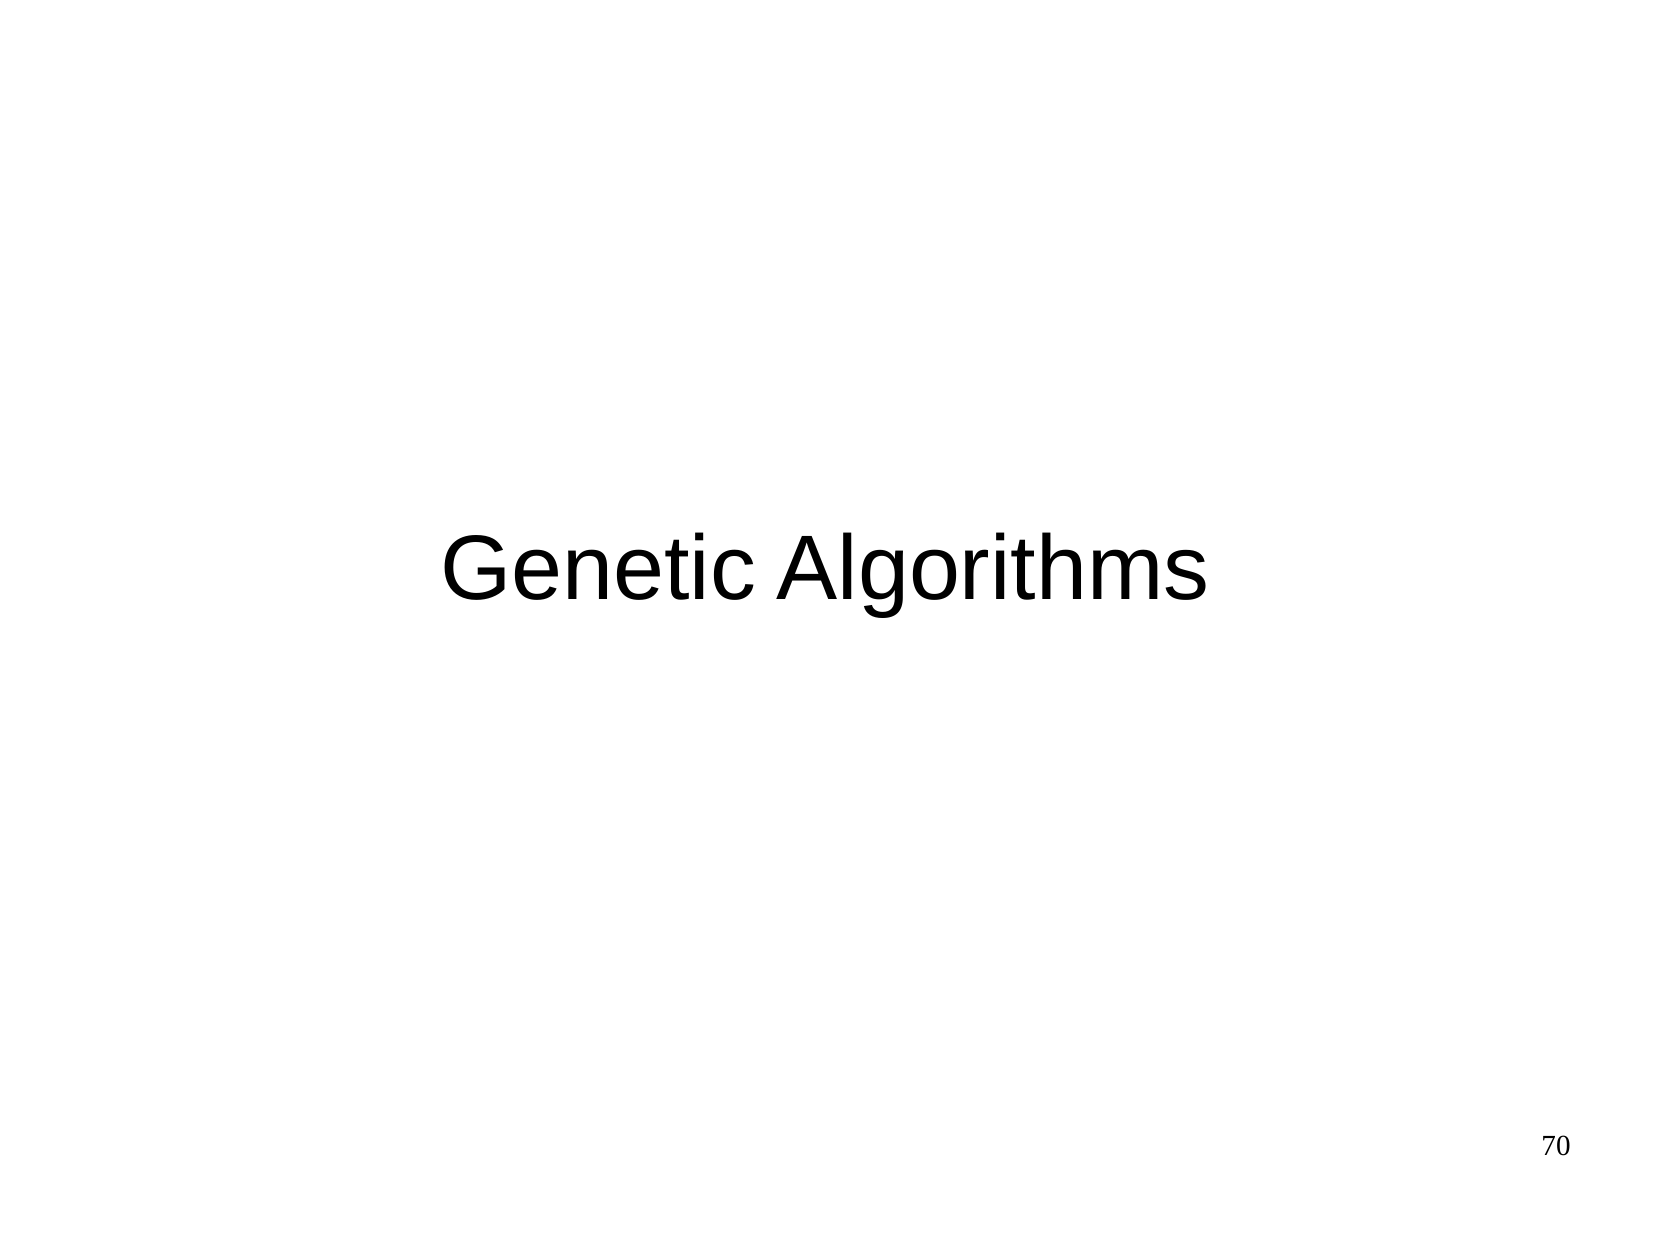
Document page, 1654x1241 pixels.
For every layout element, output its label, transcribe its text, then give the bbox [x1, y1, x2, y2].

text_box Genetic Algorithms [0, 311, 1654, 723]
